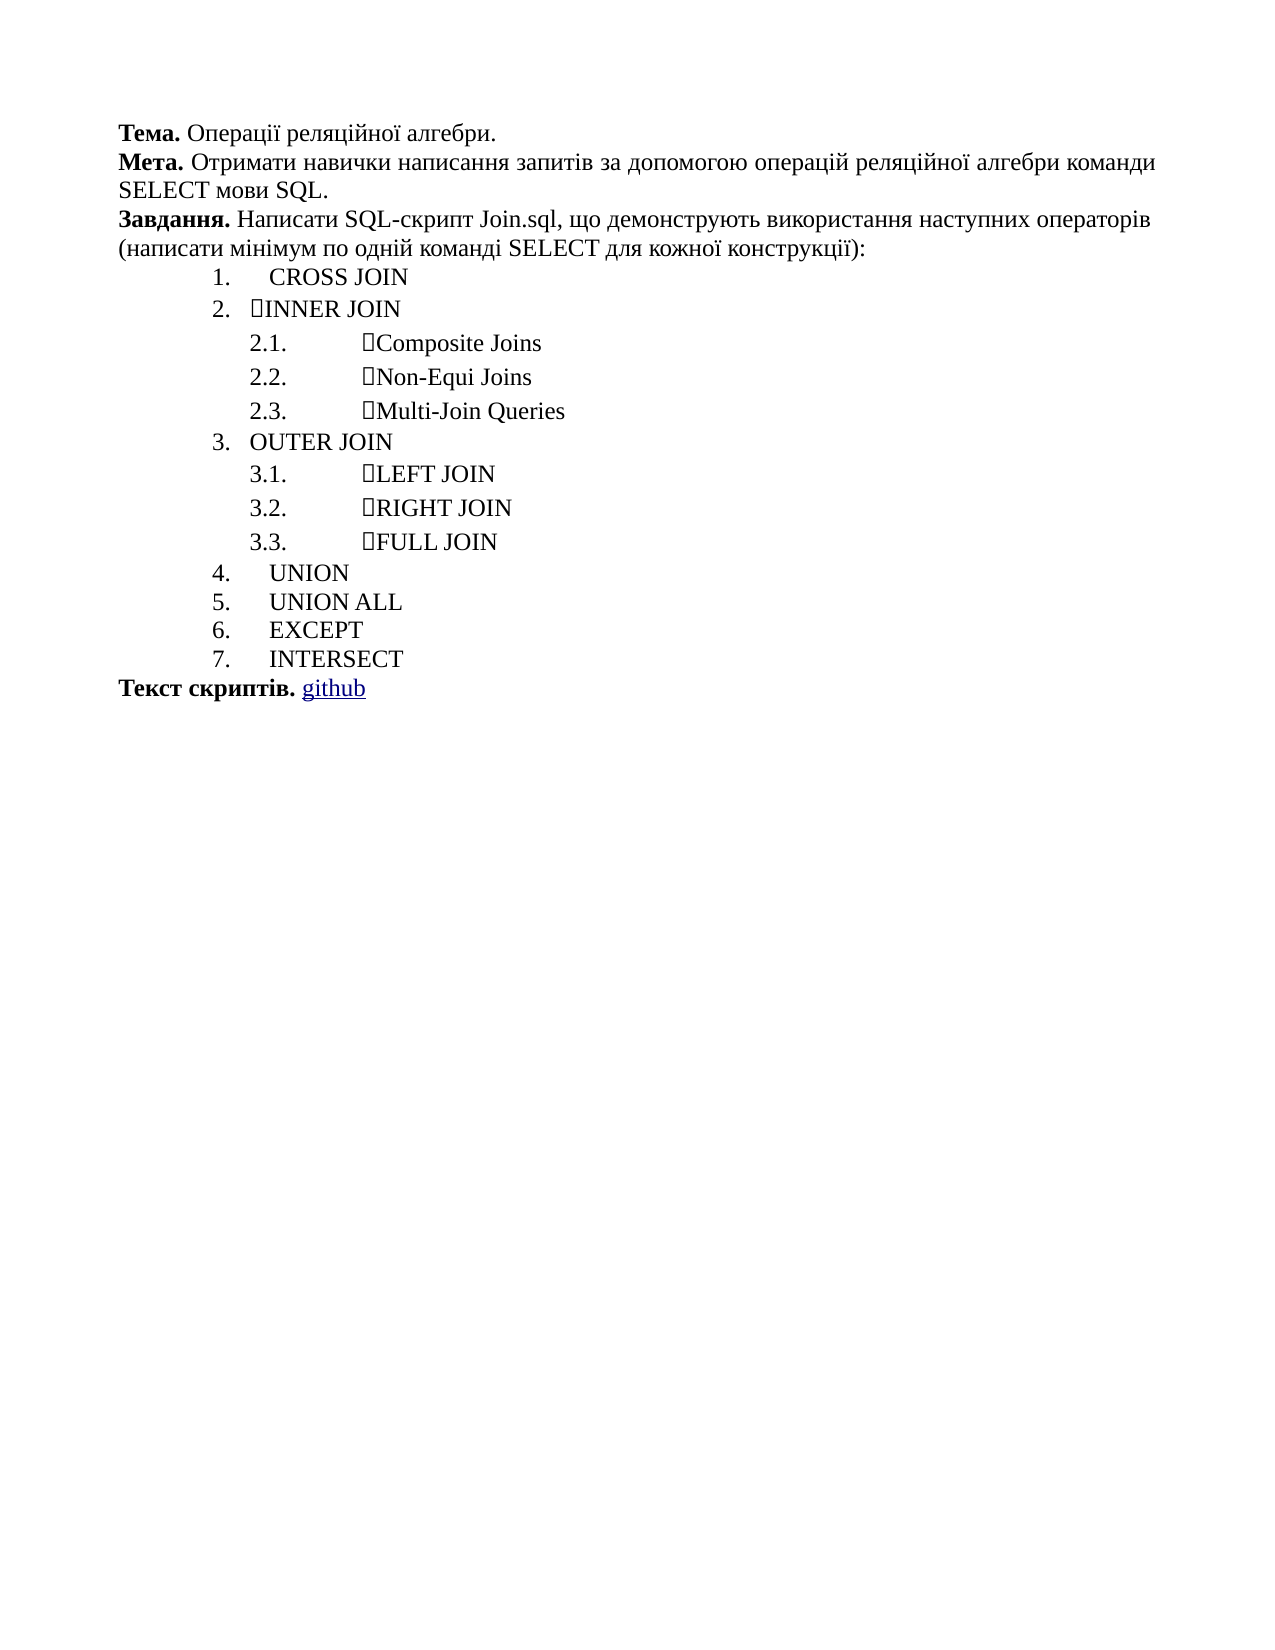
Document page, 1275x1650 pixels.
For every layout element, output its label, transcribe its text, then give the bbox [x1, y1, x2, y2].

list ✅EXCEPT [212, 615, 1157, 644]
list ❌LEFT JOIN [249, 456, 1157, 490]
list ❌Multi-Join Queries [249, 393, 1157, 427]
text Завдання. Написати SQL-скрипт Join.sql, що демонструють використання наступних операторів (написати мінімум по одній команді SELECT для кожної конструкції): [118, 204, 1157, 262]
list ✅CROSS JOIN [212, 262, 1157, 291]
list ✅INTERSECT [212, 644, 1157, 673]
list ❌INNER JOIN [212, 291, 1157, 325]
list ❌FULL JOIN [249, 524, 1157, 558]
list ✅UNION ALL [212, 587, 1157, 615]
list ❌Non-Equi Joins [249, 359, 1157, 393]
list OUTER JOIN [212, 427, 1157, 456]
list ✅UNION [212, 558, 1157, 587]
text Тема. Операції реляційної алгебри. [118, 118, 1157, 147]
list ❌Composite Joins [249, 325, 1157, 359]
list ❌RIGHT JOIN [249, 490, 1157, 524]
text Текст скриптів. github [118, 673, 1157, 702]
text Мета. Отримати навички написання запитів за допомогою операцій реляційної алгебри команди SELECT мови SQL. [118, 147, 1157, 204]
